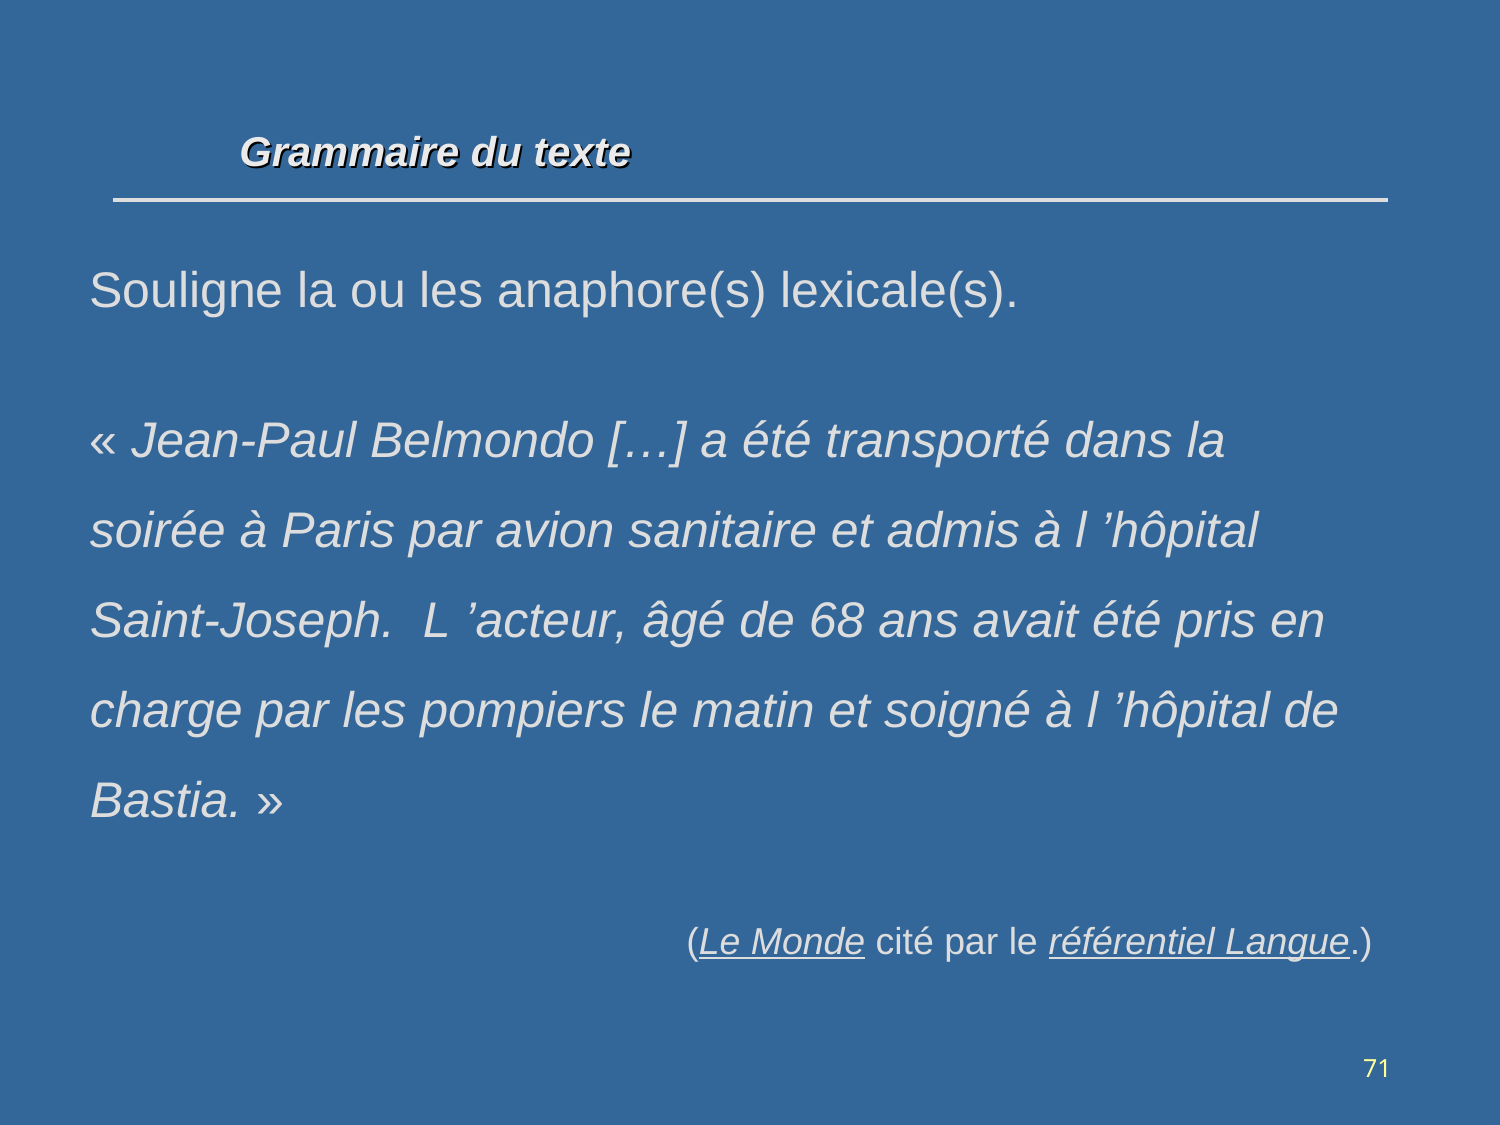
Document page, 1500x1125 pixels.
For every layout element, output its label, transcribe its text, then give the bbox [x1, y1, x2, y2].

text_box Grammaire du texte [224, 116, 647, 183]
text_box Souligne la ou les anaphore(s) lexicale(s). « Jean-Paul Belmondo […] a été transporté dans la soirée à Paris par avion sanitaire et admis à l ’hôpital Saint-Joseph. L ’acteur, âgé de 68 ans avait été pris en charge par les pompiers le matin et soigné à l ’hôpital de Bastia. » (Le Monde cité par le référentiel Langue.) [74, 249, 1388, 971]
